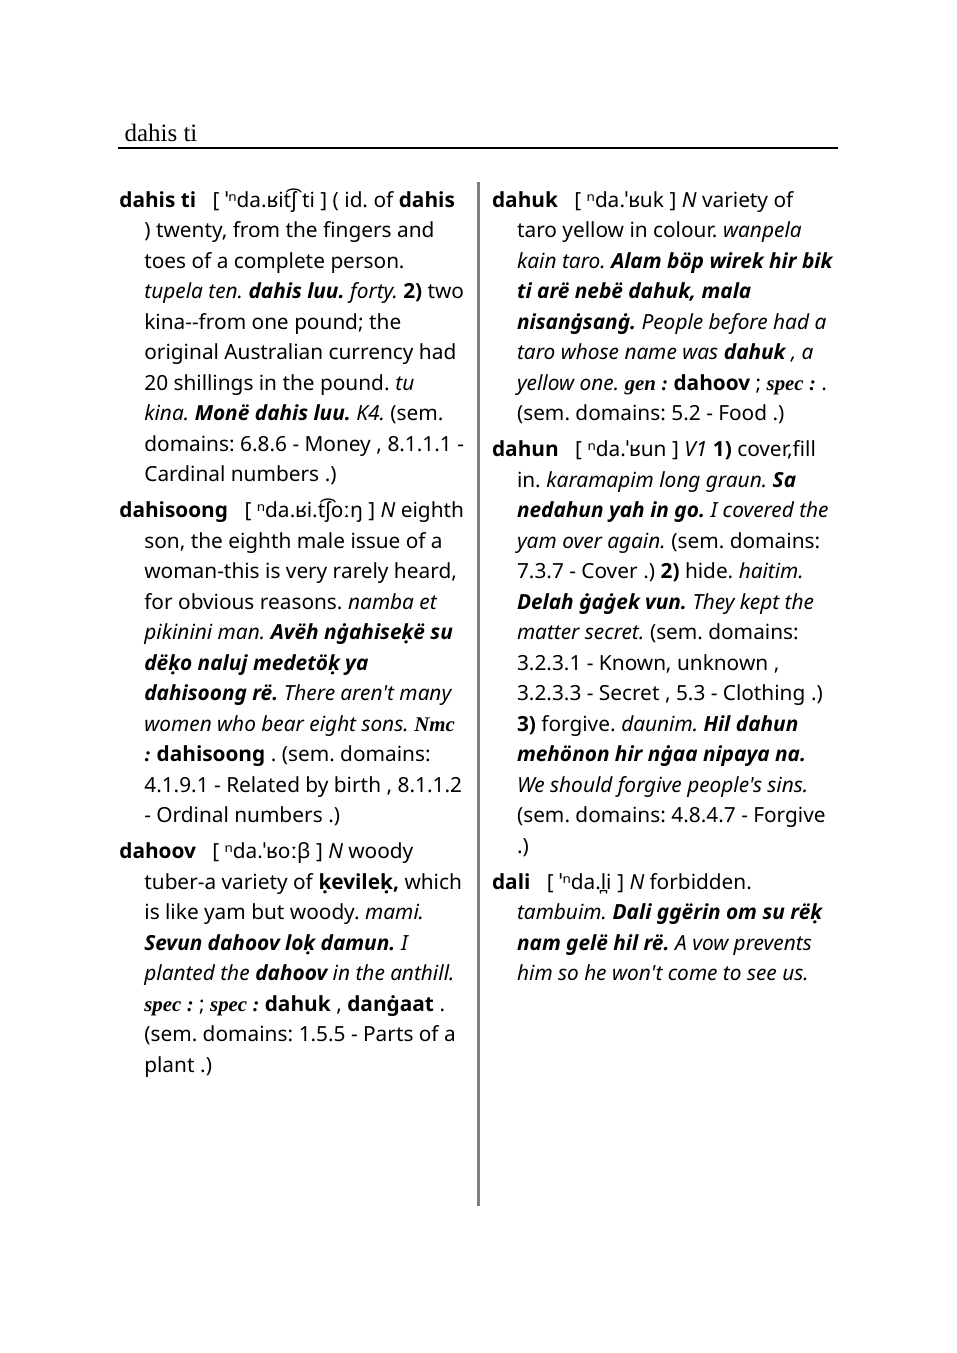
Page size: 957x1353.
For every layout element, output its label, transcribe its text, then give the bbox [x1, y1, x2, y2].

text dahun [ ⁿda.ˈʁun ] V1 1) cover,fill in. karamapim long graun. Sa nedahun yah in go. I covered the yam over again. (sem. domains: 7.3.7 - Cover .) 2) hide. haitim. Delah ġaġek vun. They kept the matter secret. (sem. domains: 3.2.3.1 - Known, unknown , 3.2.3.3 - Secret , 5.3 - Clothing .) 3) forgive. daunim. Hil dahun mehönon hir nġaa nipaya na. We should forgive people's sins. (sem. domains: 4.8.4.7 - Forgive .) [492, 431, 837, 864]
text dahisoong [ ⁿda.ʁi.t͡ʃoːŋ ] N eighth son, the eighth male issue of a woman-this is very rarely heard, for obvious reasons. namba et pikinini man. Avëh nġahiseḳë su dëḳo naluj medetöḳ ya dahisoong rë. There aren't many women who bear eight sons. Nmc : dahisoong . (sem. domains: 4.1.9.1 - Related by birth , 8.1.1.2 - Ordinal numbers .) [119, 492, 465, 833]
text dahis ti [ ˈⁿda.ʁit͡ʃ ti ] ( id. of dahis ) twenty, from the fingers and toes of a complete person. tupela ten. dahis luu. forty. 2) two kina--from one pound; the original Australian currency had 20 shillings in the pound. tu kina. Monë dahis luu. K4. (sem. domains: 6.8.6 - Money , 8.1.1.1 - Cardinal numbers .) [119, 183, 465, 492]
text dahoov [ ⁿda.ˈʁoːβ ] N woody tuber-a variety of ḳevileḳ, which is like yam but woody. mami. Sevun dahoov loḳ damun. I planted the dahoov in the anthill. spec : ; spec : dahuk , danġaat . (sem. domains: 1.5.5 - Parts of a plant .) [119, 833, 465, 1082]
text dali [ ˈⁿda.l̪i ] N forbidden. tambuim. Dali ggërin om su rëḳ nam gelë hil rë. A vow prevents him so he won't come to see us. [492, 864, 837, 991]
text dahuk [ ⁿda.ˈʁuk ] N variety of taro yellow in colour. wanpela kain taro. Alam böp wirek hir bik ti arë nebë dahuk, mala nisanġsanġ. People before had a taro whose name was dahuk , a yellow one. gen : dahoov ; spec : . (sem. domains: 5.2 - Food .) [492, 183, 837, 431]
